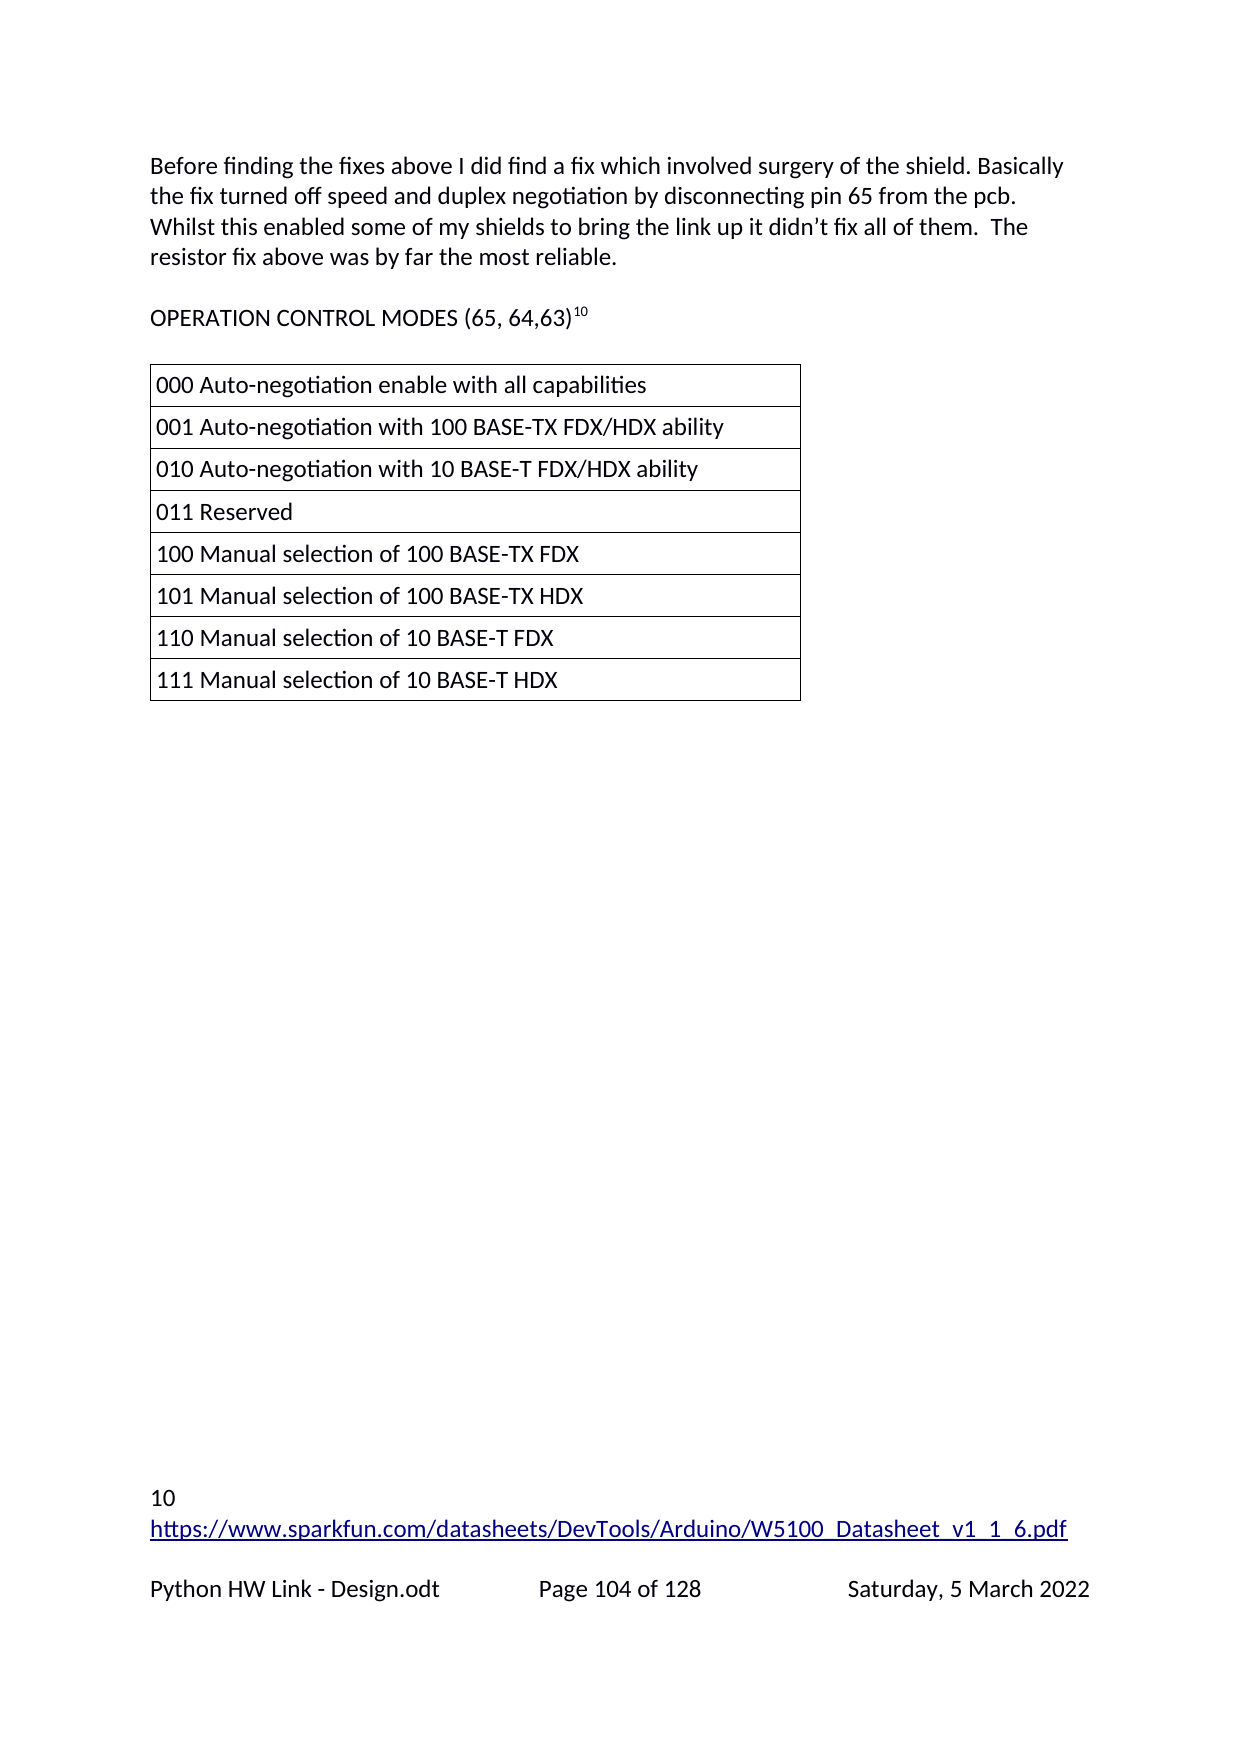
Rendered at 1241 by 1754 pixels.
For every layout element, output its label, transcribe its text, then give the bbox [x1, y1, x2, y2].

text OPERATION CONTROL MODES (65, 64,63) [150, 303, 1090, 333]
table_cell [151, 575, 800, 616]
table_cell [151, 449, 800, 490]
text Before finding the fixes above I did find a fix which involved surgery of the shield. Basically the fix turned off speed and duplex negotiation by disconnecting pin 65 from the pcb. Whilst this enabled some of my shields to bring the link up it didn’t fix all of them. The resistor fix above was by far the most reliable. [150, 150, 1090, 272]
table_cell [151, 659, 800, 700]
table_cell [151, 617, 800, 658]
table_cell [151, 533, 800, 574]
table_cell [151, 407, 800, 448]
table_header [151, 365, 800, 406]
table_cell [151, 491, 800, 532]
text https://www.sparkfun.com/datasheets/DevTools/Arduino/W5100_Datasheet_v1_1_6.pdf [150, 1482, 1090, 1543]
